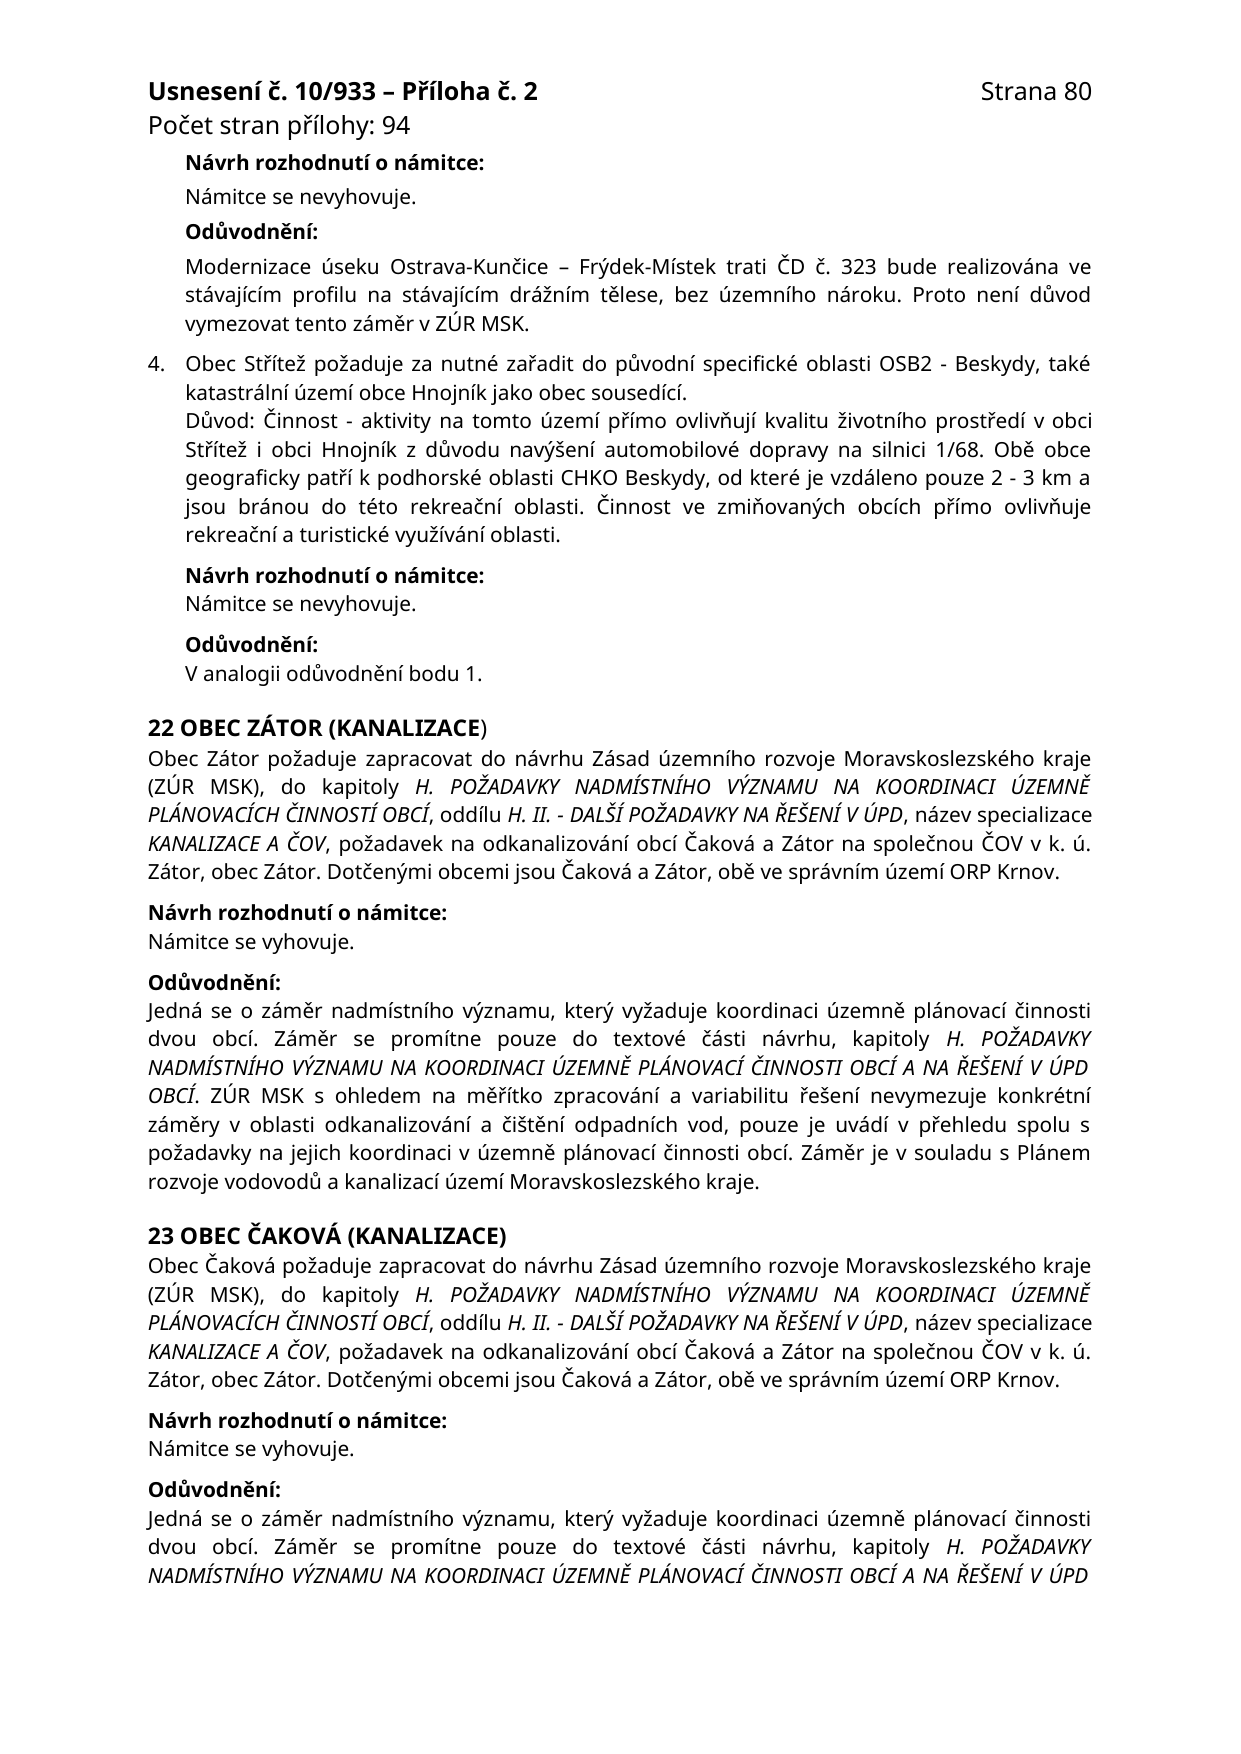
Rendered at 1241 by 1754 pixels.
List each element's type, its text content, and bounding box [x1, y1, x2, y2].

text Jedná se o záměr nadmístního významu, který vyžaduje koordinaci územně plánovací činnosti dvou obcí. Záměr se promítne pouze do textové části návrhu, kapitoly H. požadavky nadmístního významu na koordinaci územně plánovací činnosti obcí a na řešení v úpd obcí. ZÚR MSK s ohledem na měřítko zpracování a variabilitu řešení nevymezuje konkrétní záměry v oblasti odkanalizování a čištění odpadních vod, pouze je uvádí v přehledu spolu s požadavky na jejich koordinaci v územně plánovací činnosti obcí. Záměr je v souladu s Plánem rozvoje vodovodů a kanalizací území Moravskoslezského kraje. [148, 996, 1092, 1195]
text Odůvodnění: [148, 1476, 1092, 1504]
text Námitce se vyhovuje. [148, 927, 1092, 955]
text Námitce se nevyhovuje. [148, 182, 1092, 211]
text Námitce se vyhovuje. [148, 1434, 1092, 1463]
text Návrh rozhodnutí o námitce: [148, 898, 1092, 927]
text Důvod: Činnost - aktivity na tomto území přímo ovlivňují kvalitu životního prostředí v obci Střítež i obci Hnojník z důvodu navýšení automobilové dopravy na silnici 1/68. Obě obce geograficky patří k podhorské oblasti CHKO Beskydy, od které je vzdáleno pouze 2 - 3 km a jsou bránou do této rekreační oblasti. Činnost ve zmiňovaných obcích přímo ovlivňuje rekreační a turistické využívání oblasti. [185, 406, 1092, 549]
text Modernizace úseku Ostrava-Kunčice – Frýdek-Místek trati ČD č. 323 bude realizována ve stávajícím profilu na stávajícím drážním tělese, bez územního nároku. Proto není důvod vymezovat tento záměr v ZÚR MSK. [185, 252, 1092, 337]
list Obec Střítež požaduje za nutné zařadit do původní specifické oblasti OSB2 - Beskydy, také katastrální území obce Hnojník jako obec sousedící. [148, 349, 1092, 406]
text Odůvodnění: [148, 631, 1092, 659]
text Námitce se nevyhovuje. [185, 589, 1092, 618]
text Odůvodnění: [148, 968, 1092, 996]
text Jedná se o záměr nadmístního významu, který vyžaduje koordinaci územně plánovací činnosti dvou obcí. Záměr se promítne pouze do textové části návrhu, kapitoly H. požadavky nadmístního významu na koordinaci územně plánovací činnosti obcí a na řešení v úpd [148, 1504, 1092, 1589]
text 23 Obec Čaková (kanalizace) [148, 1220, 1092, 1251]
text 22 Obec Zátor (kanalizace) [148, 712, 1092, 744]
text Návrh rozhodnutí o námitce: [148, 148, 1092, 176]
text Obec Čaková požaduje zapracovat do návrhu Zásad územního rozvoje Moravskoslezského kraje (ZÚR MSK), do kapitoly H. požadavky nadmístního významu na koordinaci územně plánovacích činností obcí, oddílu H. II. - další požadavky na řešení v ÚPD, název specializace Kanalizace a ČOV, požadavek na odkanalizování obcí Čaková a Zátor na společnou ČOV v k. ú. Zátor, obec Zátor. Dotčenými obcemi jsou Čaková a Zátor, obě ve správním území ORP Krnov. [148, 1251, 1092, 1394]
text Návrh rozhodnutí o námitce: [148, 1406, 1092, 1434]
text Obec Zátor požaduje zapracovat do návrhu Zásad územního rozvoje Moravskoslezského kraje (ZÚR MSK), do kapitoly H. požadavky nadmístního významu na koordinaci územně plánovacích činností obcí, oddílu H. II. - další požadavky na řešení v ÚPD, název specializace Kanalizace a ČOV, požadavek na odkanalizování obcí Čaková a Zátor na společnou ČOV v k. ú. Zátor, obec Zátor. Dotčenými obcemi jsou Čaková a Zátor, obě ve správním území ORP Krnov. [148, 744, 1092, 886]
text Odůvodnění: [148, 217, 1092, 246]
text V analogii odůvodnění bodu 1. [148, 659, 1092, 687]
text Návrh rozhodnutí o námitce: [148, 561, 1092, 589]
